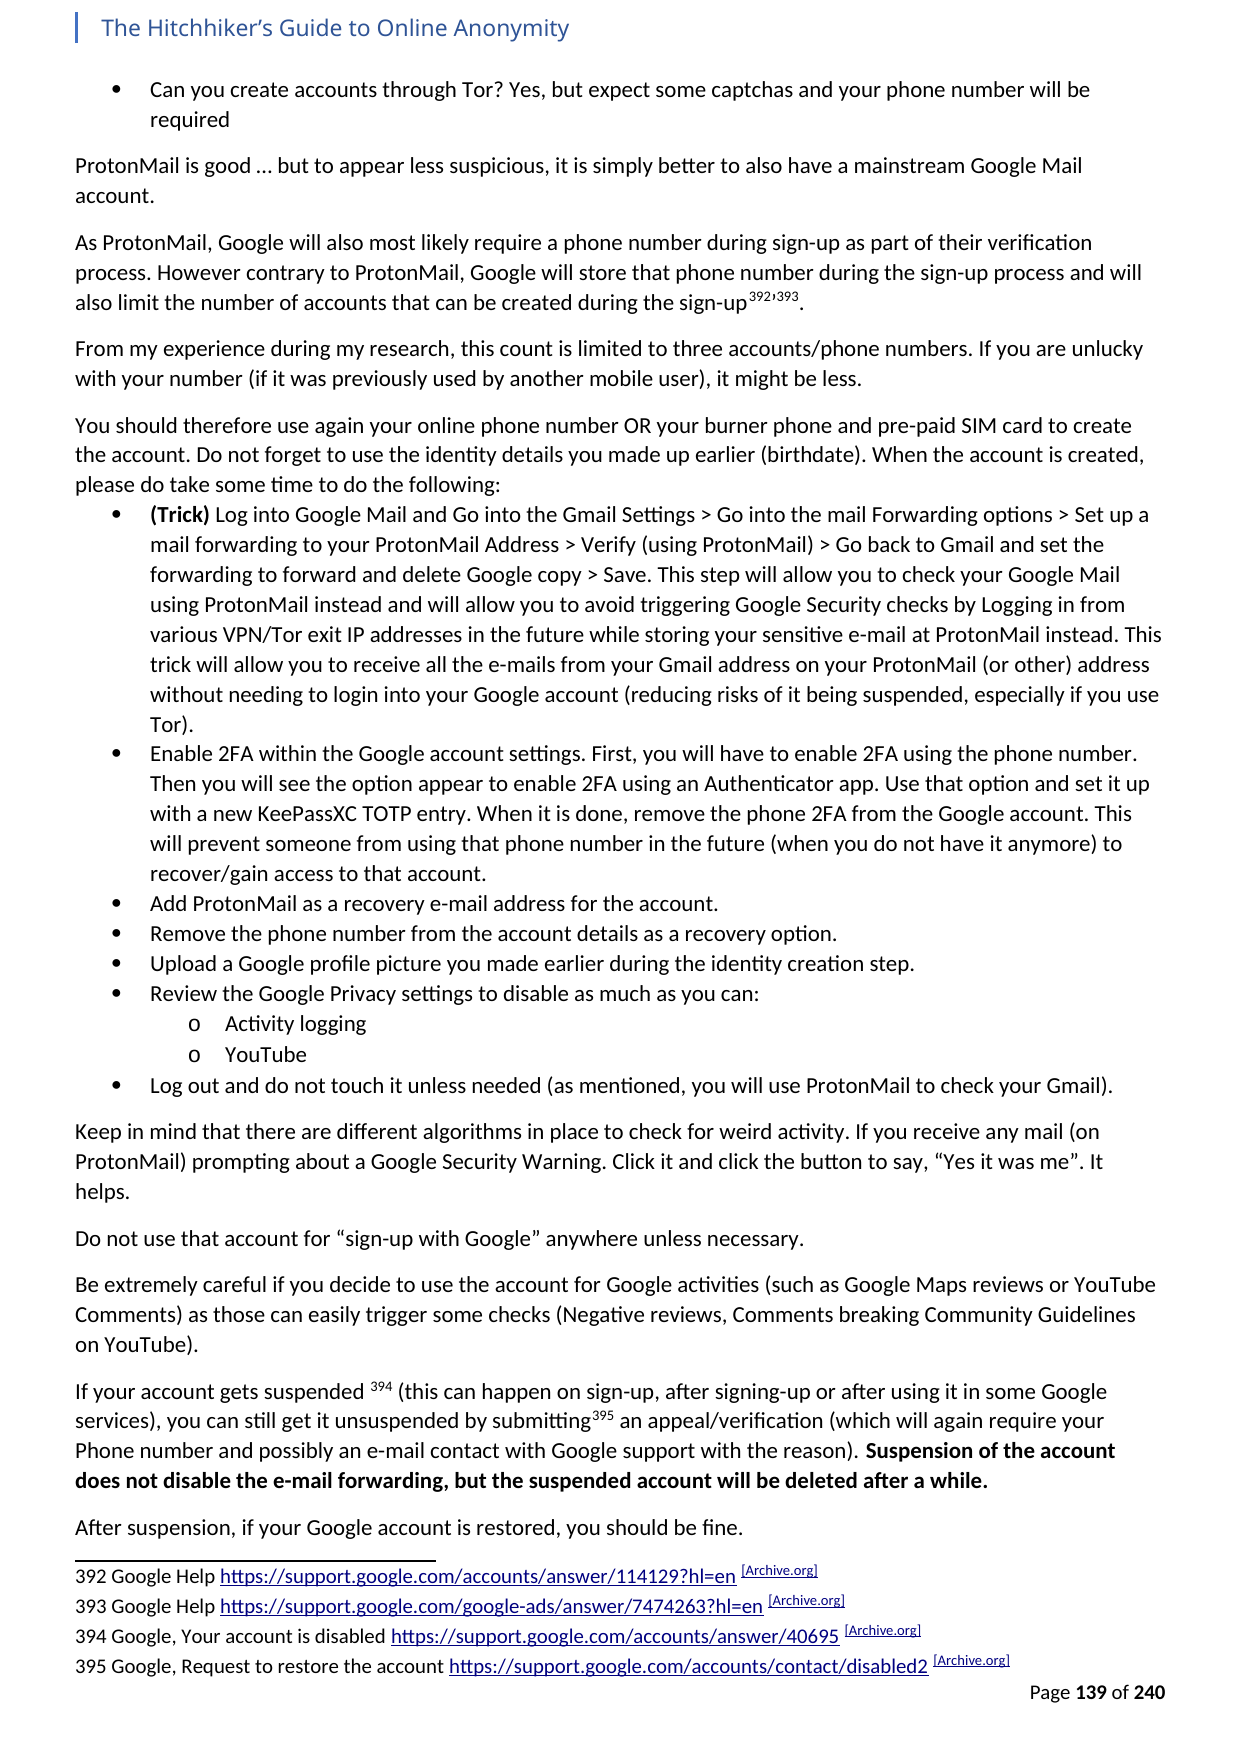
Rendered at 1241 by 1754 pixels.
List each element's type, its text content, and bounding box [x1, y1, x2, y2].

list Add ProtonMail as a recovery e-mail address for the account. [112, 889, 1165, 917]
text Google Help https://support.google.com/google-ads/answer/7474263?hl=en [Archive.org] [75, 1591, 1165, 1619]
list Log out and do not touch it unless needed (as mentioned, you will use ProtonMail to check your Gmail). [112, 1071, 1165, 1099]
text Google, Request to restore the account https://support.google.com/accounts/contact/disabled2 [Archive.org] [75, 1651, 1165, 1679]
text Do not use that account for “sign-up with Google” anywhere unless necessary. [75, 1224, 1165, 1252]
text If your account gets suspended (this can happen on sign-up, after signing-up or after using it in some Google services), you can still get it unsuspended by submitting an appeal/verification (which will again require your Phone number and possibly an e-mail contact with Google support with the reason). Suspension of the account does not disable the e-mail forwarding, but the suspended account will be deleted after a while. [75, 1377, 1165, 1494]
text Be extremely careful if you decide to use the account for Google activities (such as Google Maps reviews or YouTube Comments) as those can easily trigger some checks (Negative reviews, Comments breaking Community Guidelines on YouTube). [75, 1270, 1165, 1358]
text You should therefore use again your online phone number OR your burner phone and pre-paid SIM card to create the account. Do not forget to use the identity details you made up earlier (birthdate). When the account is created, please do take some time to do the following: [75, 411, 1165, 498]
list Review the Google Privacy settings to disable as much as you can: [112, 979, 1165, 1007]
text ProtonMail is good … but to appear less suspicious, it is simply better to also have a mainstream Google Mail account. [75, 151, 1165, 209]
list Remove the phone number from the account details as a recovery option. [112, 919, 1165, 947]
list Enable 2FA within the Google account settings. First, you will have to enable 2FA using the phone number. Then you will see the option appear to enable 2FA using an Authenticator app. Use that option and set it up with a new KeePassXC TOTP entry. When it is done, remove the phone 2FA from the Google account. This will prevent someone from using that phone number in the future (when you do not have it anymore) to recover/gain access to that account. [112, 739, 1165, 887]
text Google Help https://support.google.com/accounts/answer/114129?hl=en [Archive.org] [75, 1561, 1165, 1589]
list Upload a Google profile picture you made earlier during the identity creation step. [112, 949, 1165, 977]
text Keep in mind that there are different algorithms in place to check for weird activity. If you receive any mail (on ProtonMail) prompting about a Google Security Warning. Click it and click the button to say, “Yes it was me”. It helps. [75, 1117, 1165, 1205]
text Google, Your account is disabled https://support.google.com/accounts/answer/40695 [Archive.org] [75, 1621, 1165, 1649]
list YouTube [187, 1040, 1165, 1069]
list Can you create accounts through Tor? Yes, but expect some captchas and your phone number will be required [112, 75, 1165, 133]
list (Trick) Log into Google Mail and Go into the Gmail Settings > Go into the mail Forwarding options > Set up a mail forwarding to your ProtonMail Address > Verify (using ProtonMail) > Go back to Gmail and set the forwarding to forward and delete Google copy > Save. This step will allow you to check your Google Mail using ProtonMail instead and will allow you to avoid triggering Google Security checks by Logging in from various VPN/Tor exit IP addresses in the future while storing your sensitive e-mail at ProtonMail instead. This trick will allow you to receive all the e-mails from your Gmail address on your ProtonMail (or other) address without needing to login into your Google account (reducing risks of it being suspended, especially if you use Tor). [112, 500, 1165, 738]
text From my experience during my research, this count is limited to three accounts/phone numbers. If you are unlucky with your number (if it was previously used by another mobile user), it might be less. [75, 334, 1165, 392]
text As ProtonMail, Google will also most likely require a phone number during sign-up as part of their verification process. However contrary to ProtonMail, Google will store that phone number during the sign-up process and will also limit the number of accounts that can be created during the sign-up’. [75, 228, 1165, 316]
text After suspension, if your Google account is restored, you should be fine. [75, 1513, 1165, 1541]
list Activity logging [187, 1009, 1165, 1038]
